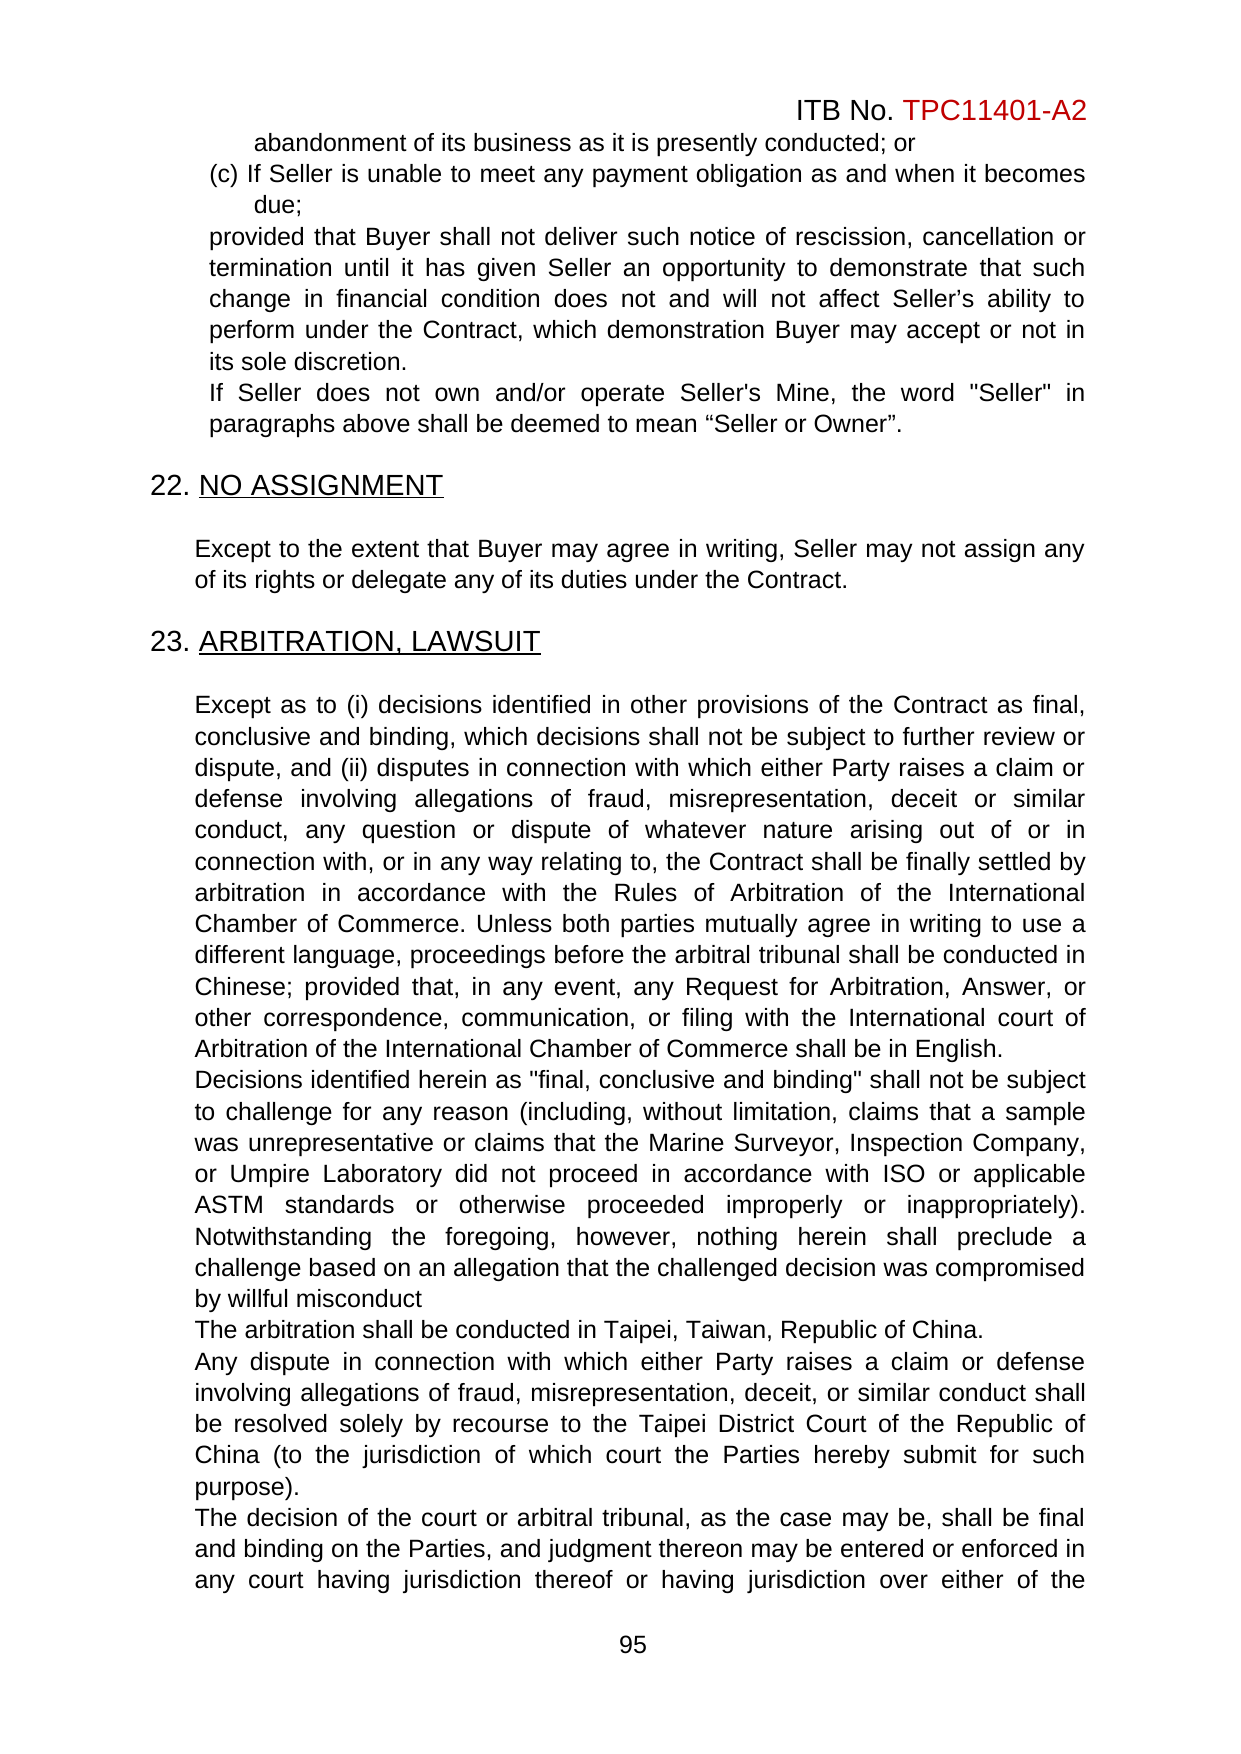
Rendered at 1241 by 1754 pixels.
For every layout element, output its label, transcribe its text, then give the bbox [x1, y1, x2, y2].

text 23. ARBITRATION, LAWSUIT [150, 626, 1192, 657]
text abandonment of its business as it is presently conducted; or [209, 126, 1087, 157]
text Except as to (i) decisions identified in other provisions of the Contract as final, conclusive and binding, which decisions shall not be subject to further review or dispute, and (ii) disputes in connection with which either Party raises a claim or defense involving allegations of fraud, misrepresentation, deceit or similar conduct, any question or dispute of whatever nature arising out of or in connection with, or in any way relating to, the Contract shall be finally settled by arbitration in accordance with the Rules of Arbitration of the International Chamber of Commerce. Unless both parties mutually agree in writing to use a different language, proceedings before the arbitral tribunal shall be conducted in Chinese; provided that, in any event, any Request for Arbitration, Answer, or other correspondence, communication, or filing with the International court of Arbitration of the International Chamber of Commerce shall be in English. [194, 689, 1087, 1064]
text Decisions identified herein as "final, conclusive and binding" shall not be subject to challenge for any reason (including, without limitation, claims that a sample was unrepresentative or claims that the Marine Surveyor, Inspection Company, or Umpire Laboratory did not proceed in accordance with ISO or applicable ASTM standards or otherwise proceeded improperly or inappropriately). Notwithstanding the foregoing, however, nothing herein shall preclude a challenge based on an allegation that the challenged decision was compromised by willful misconduct [194, 1064, 1087, 1314]
text Any dispute in connection with which either Party raises a claim or defense involving allegations of fraud, misrepresentation, deceit, or similar conduct shall be resolved solely by recourse to the Taipei District Court of the Republic of China (to the jurisdiction of which court the Parties hereby submit for such purpose). [194, 1345, 1087, 1501]
text 22. NO ASSIGNMENT [150, 470, 1192, 501]
text (c) If Seller is unable to meet any payment obligation as and when it becomes due; [209, 157, 1087, 220]
text Except to the extent that Buyer may agree in writing, Seller may not assign any of its rights or delegate any of its duties under the Contract. [194, 532, 1087, 595]
text provided that Buyer shall not deliver such notice of rescission, cancellation or termination until it has given Seller an opportunity to demonstrate that such change in financial condition does not and will not affect Seller’s ability to perform under the Contract, which demonstration Buyer may accept or not in its sole discretion. [209, 220, 1087, 376]
text The arbitration shall be conducted in Taipei, Taiwan, Republic of China. [194, 1314, 1087, 1345]
text The decision of the court or arbitral tribunal, as the case may be, shall be final and binding on the Parties, and judgment thereon may be entered or enforced in any court having jurisdiction thereof or having jurisdiction over either of the [194, 1501, 1087, 1595]
text If Seller does not own and/or operate Seller's Mine, the word "Seller" in paragraphs above shall be deemed to mean “Seller or Owner”. [209, 376, 1087, 439]
